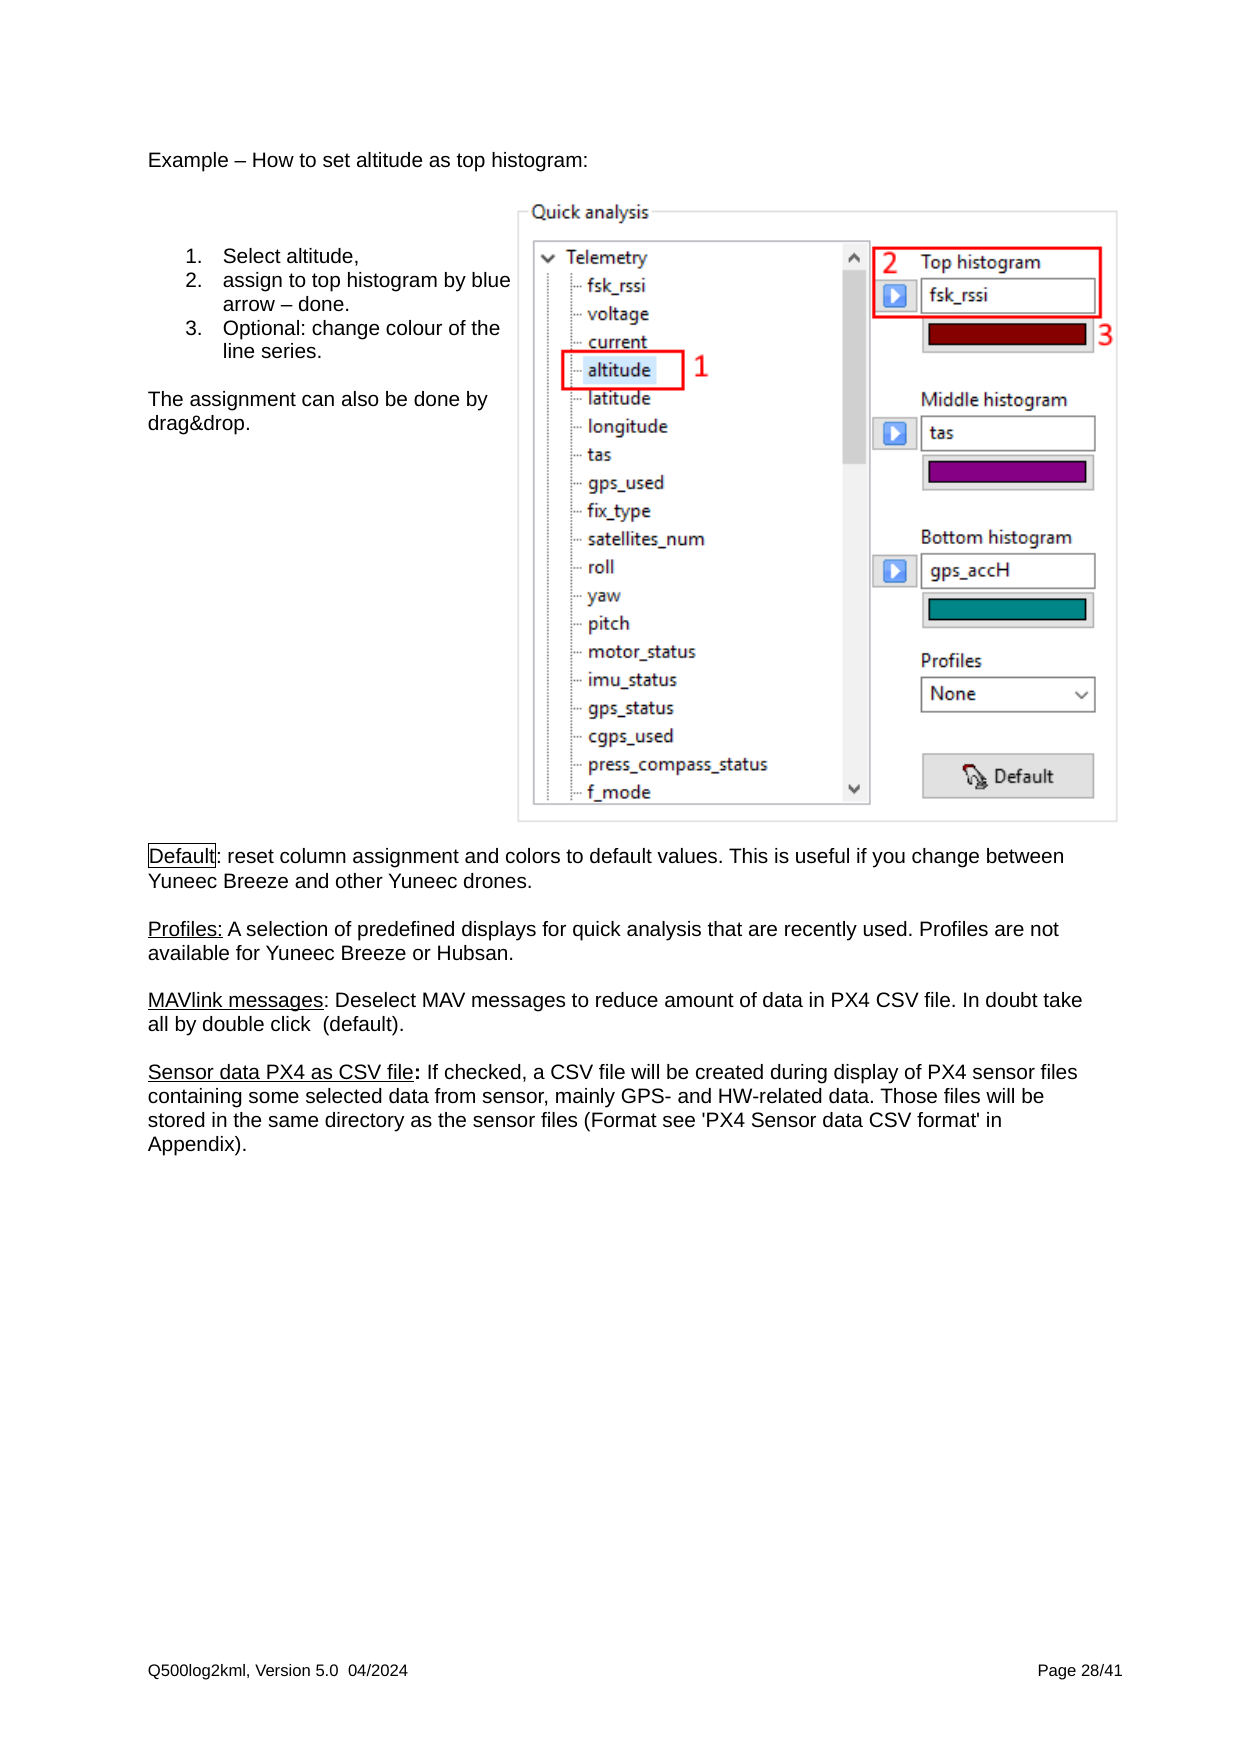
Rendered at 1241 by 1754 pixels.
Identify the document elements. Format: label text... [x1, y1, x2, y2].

text Example – How to set altitude as top histogram: [148, 148, 1093, 172]
text Profiles: A selection of predefined displays for quick analysis that are recently used. Profiles are not available for Yuneec Breeze or Hubsan. [148, 916, 1093, 964]
text Sensor data PX4 as CSV file: If checked, a CSV file will be created during display of PX4 sensor files containing some selected data from sensor, mainly GPS- and HW-related data. Those files will be stored in the same directory as the sensor files (Format see 'PX4 Sensor data CSV format' in Appendix). [148, 1060, 1093, 1156]
text Default: reset column assignment and colors to default values. This is useful if you change between Yuneec Breeze and other Yuneec drones. [148, 842, 1093, 892]
list Select altitude, [185, 243, 513, 267]
list Optional: change colour of the line series. [185, 315, 513, 363]
text MAVlink messages: Deselect MAV messages to reduce amount of data in PX4 CSV file. In doubt take all by double click (default). [148, 988, 1093, 1036]
list assign to top histogram by blue arrow – done. [185, 267, 513, 315]
picture [513, 200, 1121, 827]
text The assignment can also be done by drag&drop. [148, 387, 513, 435]
